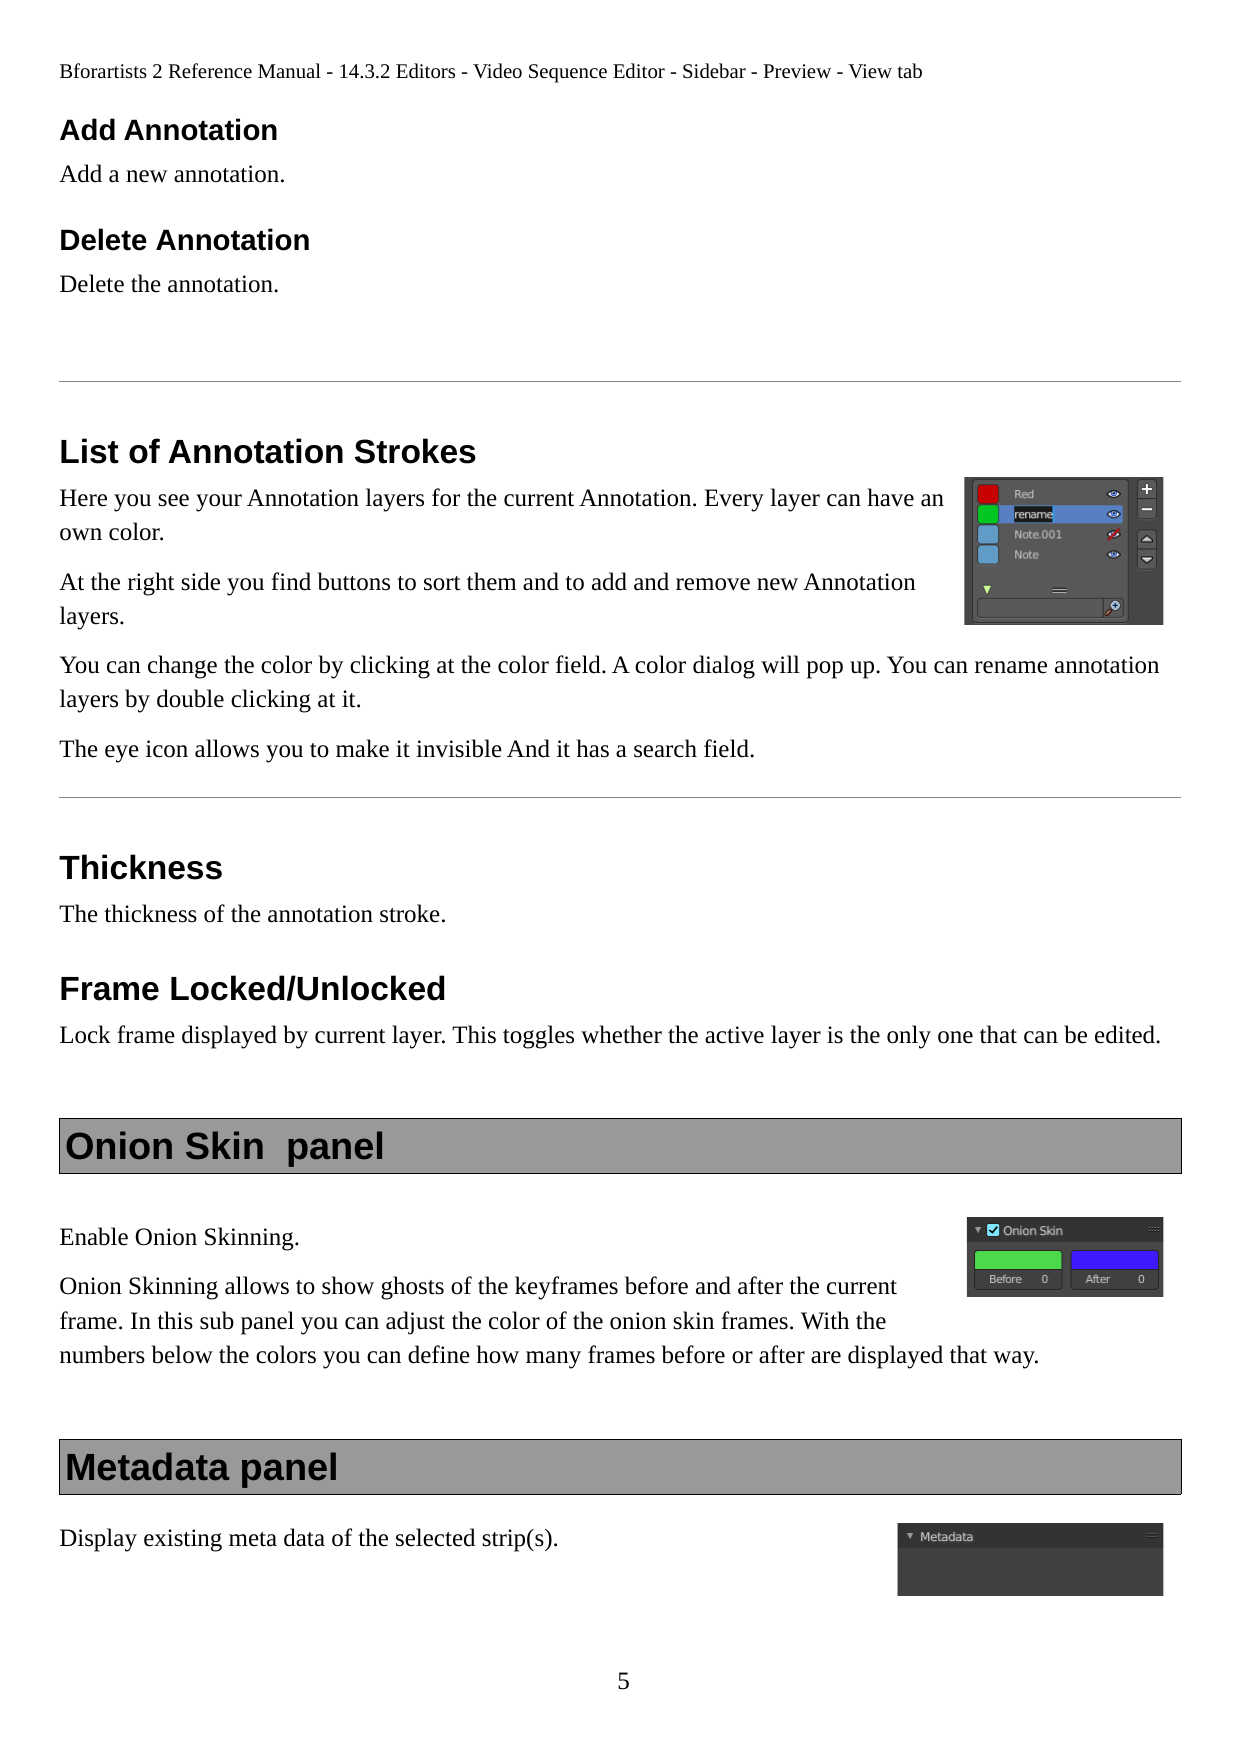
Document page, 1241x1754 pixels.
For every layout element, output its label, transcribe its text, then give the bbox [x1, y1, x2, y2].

table_header Onion Skin panel [60, 1119, 1181, 1173]
text Here you see your Annotation layers for the current Annotation. Every layer can have an own color. [59, 483, 964, 546]
subtitle List of Annotation Strokes [59, 432, 1181, 471]
text Onion Skinning allows to show ghosts of the keyframes before and after the current frame. In this sub panel you can adjust the color of the onion skin frames. With the numbers below the colors you can define how many frames before or after are displayed that way. [59, 1271, 1181, 1369]
text Lock frame displayed by current layer. This toggles whether the active layer is the only one that can be edited. [59, 1020, 1181, 1049]
subtitle Delete Annotation [59, 222, 1181, 256]
text The thickness of the annotation stroke. [59, 899, 1181, 928]
text You can change the color by clicking at the color field. A color dialog will pop up. You can rename annotation layers by double clicking at it. [59, 650, 1181, 713]
subtitle Thickness [59, 848, 1181, 886]
picture [897, 1523, 1164, 1596]
text Enable Onion Skinning. [59, 1222, 966, 1251]
table_header Metadata panel [60, 1440, 1181, 1494]
text At the right side you find buttons to sort them and to add and remove new Annotation layers. [59, 567, 1181, 630]
text The eye icon allows you to make it invisible And it has a search field. [59, 734, 1181, 762]
text Add a new annotation. [59, 159, 1181, 188]
text Delete the annotation. [59, 269, 1181, 297]
subtitle Frame Locked/Unlocked [59, 969, 1181, 1007]
picture [966, 1217, 1164, 1297]
text [1164, 1222, 1181, 1251]
text Display existing meta data of the selected strip(s). [59, 1523, 897, 1551]
subtitle Add Annotation [59, 113, 1181, 146]
picture [964, 477, 1164, 625]
